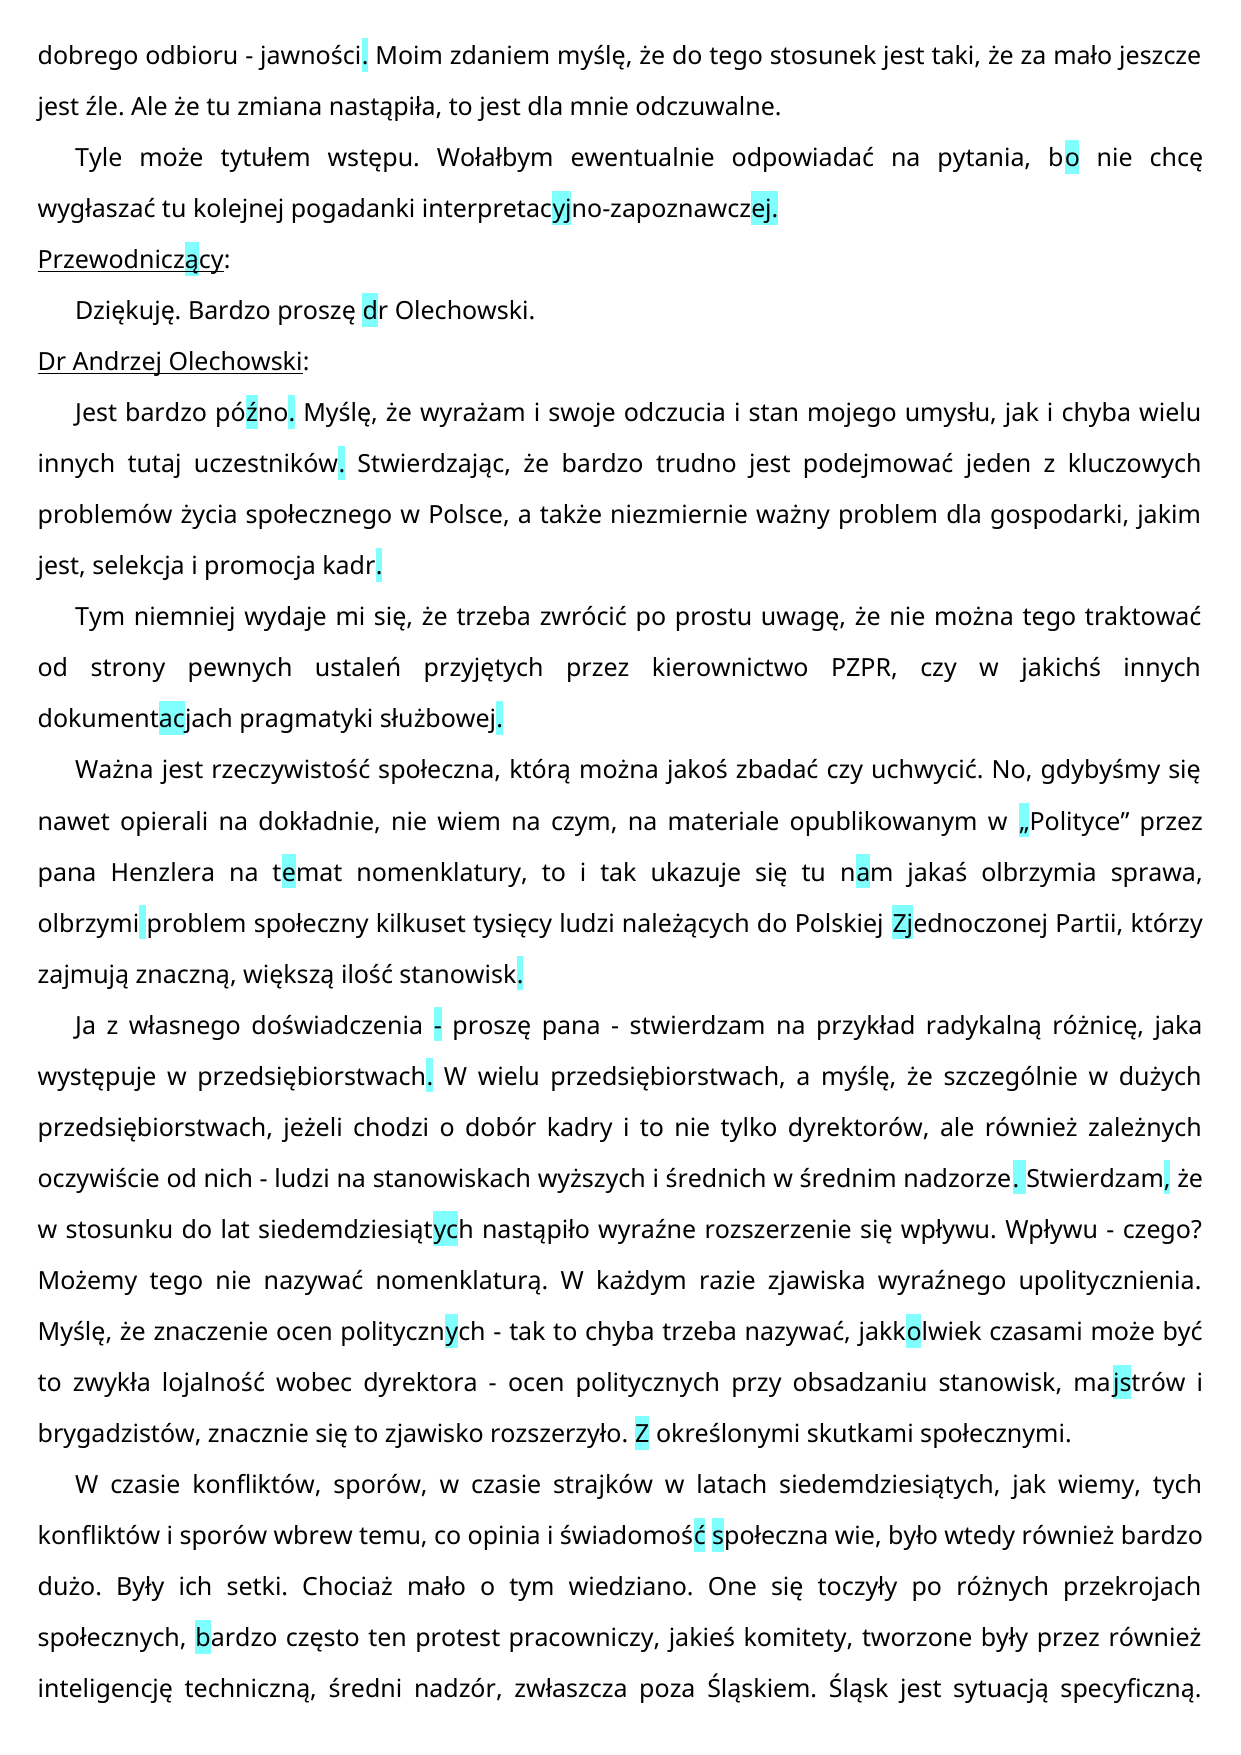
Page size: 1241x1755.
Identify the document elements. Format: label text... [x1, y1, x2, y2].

text Tyle może tytułem wstępu. Wołałbym ewentualnie odpowiadać na pytania, bo nie chcę wygłaszać tu kolejnej pogadanki interpretacyjno-zapoznawczej. [37, 139, 1203, 225]
text W czasie konfliktów, sporów, w czasie strajków w latach siedemdziesiątych, jak wiemy, tych konfliktów i sporów wbrew temu, co opinia i świadomość społeczna wie, było wtedy również bardzo dużo. Były ich setki. Chociaż mało o tym wiedziano. One się toczyły po różnych przekrojach społecznych, bardzo często ten protest pracowniczy, jakieś komitety, tworzone były przez również inteligencję techniczną, średni nadzór, zwłaszcza poza Śląskiem. Śląsk jest sytuacją specyficzną. [37, 1467, 1203, 1705]
text Dr Andrzej Olechowski: [37, 344, 1203, 378]
text dobrego odbioru - jawności. Moim zdaniem myślę, że do tego stosunek jest taki, że za mało jeszcze jest źle. Ale że tu zmiana nastąpiła, to jest dla mnie odczuwalne. [37, 37, 1203, 123]
text Dziękuję. Bardzo proszę dr Olechowski. [37, 293, 1203, 327]
text Ja z własnego doświadczenia - proszę pana - stwierdzam na przykład radykalną różnicę, jaka występuje w przedsiębiorstwach. W wielu przedsiębiorstwach, a myślę, że szczególnie w dużych przedsiębiorstwach, jeżeli chodzi o dobór kadry i to nie tylko dyrektorów, ale również zależnych oczywiście od nich - ludzi na stanowiskach wyższych i średnich w średnim nadzorze. Stwierdzam, że w stosunku do lat siedemdziesiątych nastąpiło wyraźne rozszerzenie się wpływu. Wpływu - czego? Możemy tego nie nazywać nomenklaturą. W każdym razie zjawiska wyraźnego upolitycznienia. Myślę, że znaczenie ocen politycznych - tak to chyba trzeba nazywać, jakkolwiek czasami może być to zwykła lojalność wobec dyrektora - ocen politycznych przy obsadzaniu stanowisk, majstrów i brygadzistów, znacznie się to zjawisko rozszerzyło. Z określonymi skutkami społecznymi. [37, 1007, 1203, 1450]
text Jest bardzo późno. Myślę, że wyrażam i swoje odczucia i stan mojego umysłu, jak i chyba wielu innych tutaj uczestników. Stwierdzając, że bardzo trudno jest podejmować jeden z kluczowych problemów życia społecznego w Polsce, a także niezmiernie ważny problem dla gospodarki, jakim jest, selekcja i promocja kadr. [37, 395, 1203, 582]
text Przewodniczący: [37, 242, 1203, 276]
text Ważna jest rzeczywistość społeczna, którą można jakoś zbadać czy uchwycić. No, gdybyśmy się nawet opierali na dokładnie, nie wiem na czym, na materiale opublikowanym w „Polityce” przez pana Henzlera na temat nomenklatury, to i tak ukazuje się tu nam jakaś olbrzymia sprawa, olbrzymi problem społeczny kilkuset tysięcy ludzi należących do Polskiej Zjednoczonej Partii, którzy zajmują znaczną, większą ilość stanowisk. [37, 752, 1203, 990]
text Tym niemniej wydaje mi się, że trzeba zwrócić po prostu uwagę, że nie można tego traktować od strony pewnych ustaleń przyjętych przez kierownictwo PZPR, czy w jakichś innych dokumentacjach pragmatyki służbowej. [37, 599, 1203, 735]
